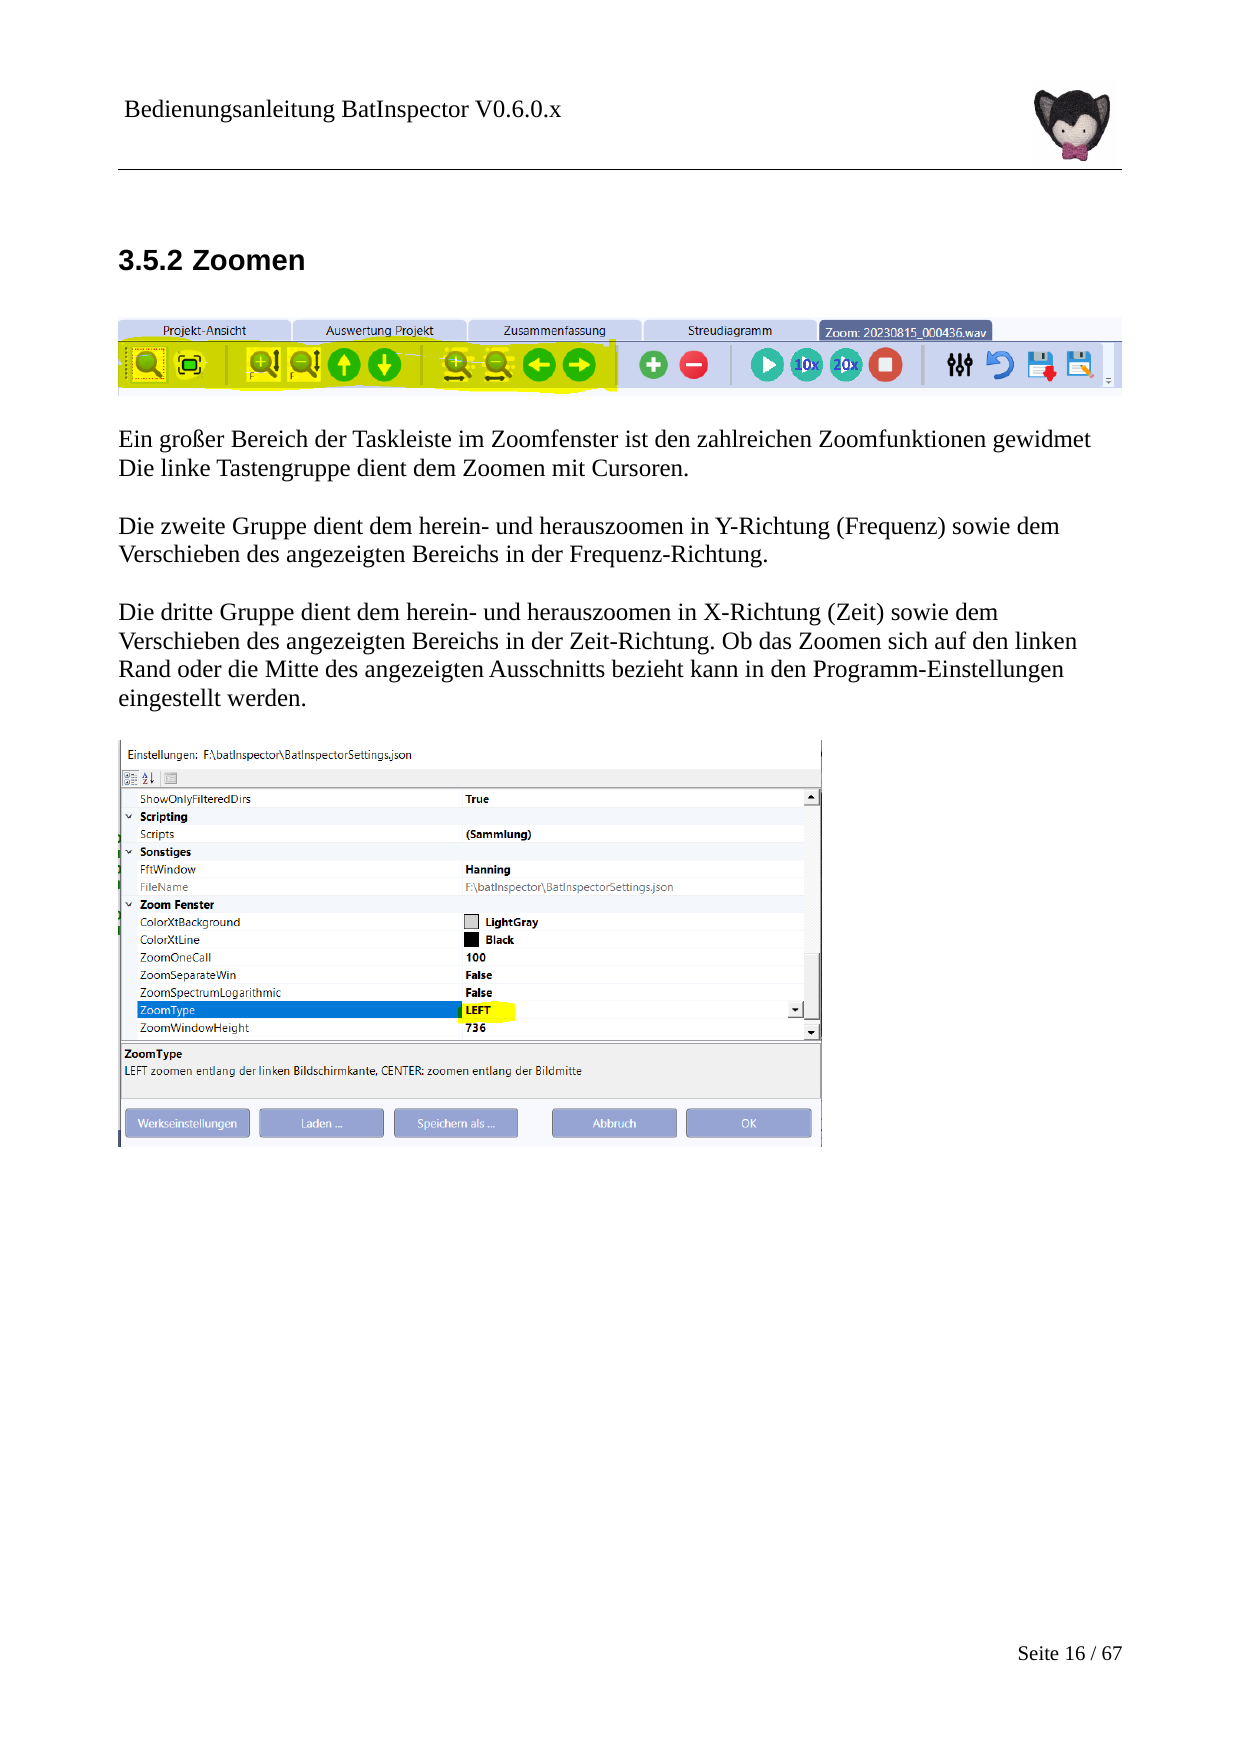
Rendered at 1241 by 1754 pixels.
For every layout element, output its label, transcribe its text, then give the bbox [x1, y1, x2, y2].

subtitle Zoomen [118, 243, 1122, 276]
picture [1030, 80, 1119, 169]
text Die dritte Gruppe dient dem herein- und herauszoomen in X-Richtung (Zeit) sowie dem Verschieben des angezeigten Bereichs in der Zeit-Richtung. Ob das Zoomen sich auf den linken Rand oder die Mitte des angezeigten Ausschnitts bezieht kann in den Programm-Einstellungen eingestellt werden. [118, 597, 1122, 712]
picture [118, 740, 822, 1147]
picture [118, 317, 1123, 396]
text Ein großer Bereich der Taskleiste im Zoomfenster ist den zahlreichen Zoomfunktionen gewidmet [118, 424, 1122, 453]
text Die linke Tastengruppe dient dem Zoomen mit Cursoren. [118, 453, 1122, 482]
text Die zweite Gruppe dient dem herein- und herauszoomen in Y-Richtung (Frequenz) sowie dem Verschieben des angezeigten Bereichs in der Frequenz-Richtung. [118, 511, 1122, 568]
